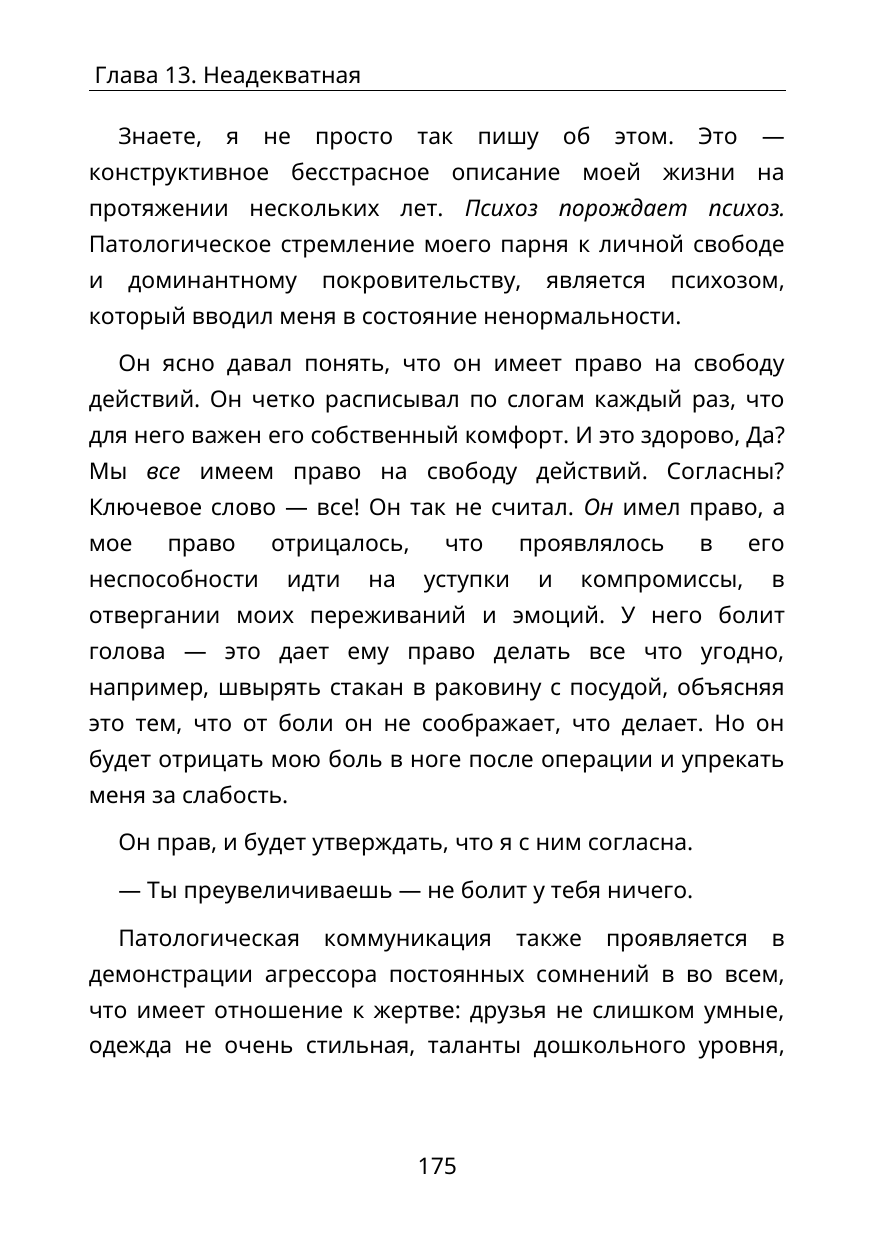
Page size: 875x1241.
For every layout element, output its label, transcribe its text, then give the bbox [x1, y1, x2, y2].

text Знаете, я не просто так пишу об этом. Это — конструктивное бесстрасное описание моей жизни на протяжении нескольких лет. Психоз порождает психоз. Патологическое стремление моего парня к личной свободе и доминантному покровительству, является психозом, который вводил меня в состояние ненормальности. [88, 120, 786, 331]
text Он прав, и будет утверждать, что я с ним согласна. [88, 826, 786, 857]
text — Ты преувеличиваешь — не болит у тебя ничего. [88, 874, 786, 905]
text Патологическая коммуникация также проявляется в демонстрации агрессора постоянных сомнений в во всем, что имеет отношение к жертве: друзья не слишком умные, одежда не очень стильная, таланты дошкольного уровня, [88, 922, 786, 1061]
text Он ясно давал понять, что он имеет право на свободу действий. Он четко расписывал по слогам каждый раз, что для него важен его собственный комфорт. И это здорово, Да? Мы все имеем право на свободу действий. Согласны? Ключевое слово — все! Он так не считал. Он имел право, а мое право отрицалось, что проявлялось в его неспособности идти на уступки и компромиссы, в отвергании моих переживаний и эмоций. У него болит голова — это дает ему право делать все что угодно, например, швырять стакан в раковину с посудой, объясняя это тем, что от боли он не соображает, что делает. Но он будет отрицать мою боль в ноге после операции и упрекать меня за слабость. [88, 347, 786, 810]
